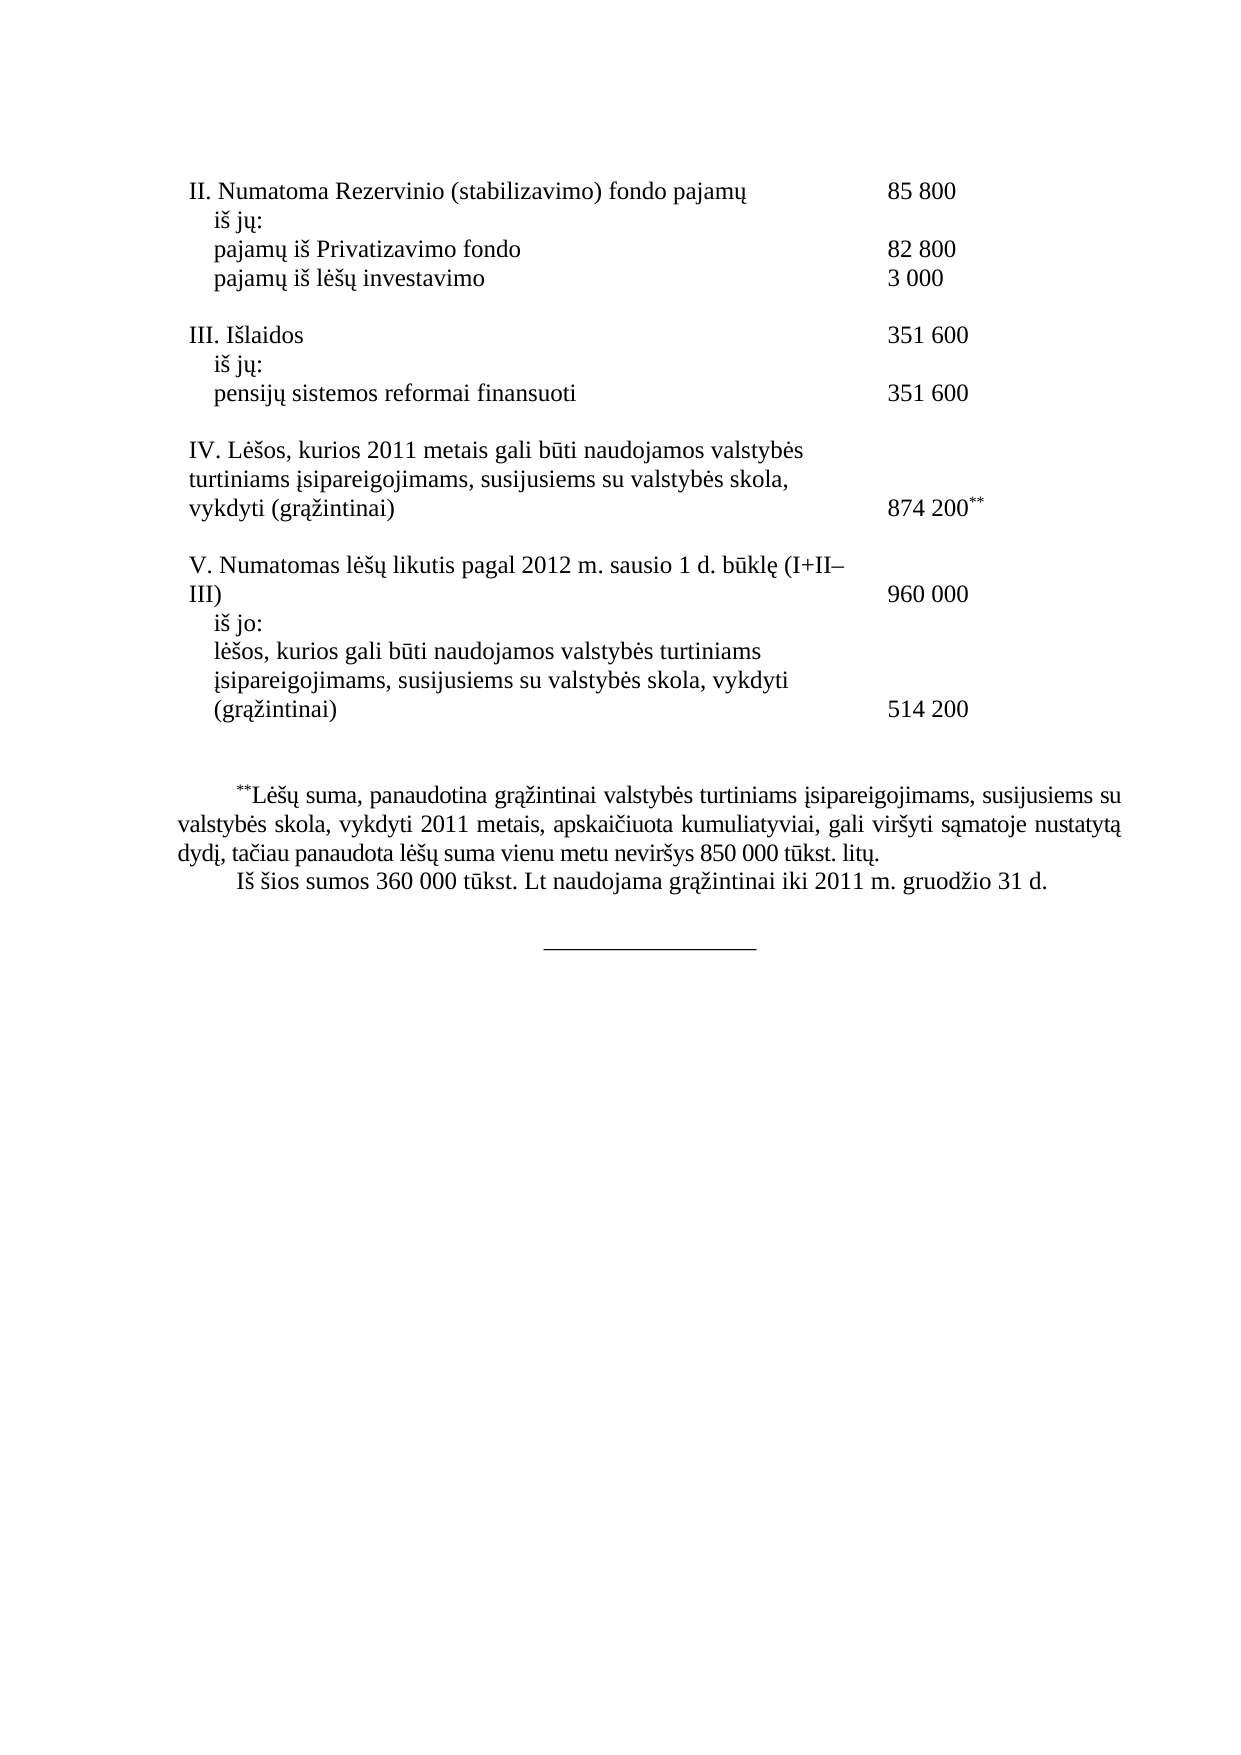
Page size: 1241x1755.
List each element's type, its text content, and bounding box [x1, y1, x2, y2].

text **Lėšų suma, panaudotina grąžintinai valstybės turtiniams įsipareigojimams, susijusiems su valstybės skola, vykdyti 2011 metais, apskaičiuota kumuliatyviai, gali viršyti sąmatoje nustatytą dydį, tačiau panaudota lėšų suma vienu metu neviršys 850 000 tūkst. litų. [177, 780, 1122, 866]
table_cell [177, 291, 876, 320]
table_cell 514 200 [876, 636, 1122, 723]
table_cell II. Numatoma Rezervinio (stabilizavimo) fondo pajamų [177, 176, 876, 205]
table_cell [177, 406, 876, 435]
table_cell pensijų sistemos reformai finansuoti [177, 378, 876, 406]
table_cell 85 800 [876, 176, 1122, 205]
table_cell 82 800 [876, 234, 1122, 263]
table_cell pajamų iš lėšų investavimo [177, 263, 876, 291]
table_cell iš jų: [177, 349, 876, 378]
table_cell IV. Lėšos, kurios 2011 metais gali būti naudojamos valstybės turtiniams įsipareigojimams, susijusiems su valstybės skola, vykdyti (grąžintinai) [177, 435, 876, 521]
text Iš šios sumos 360 000 tūkst. Lt naudojama grąžintinai iki 2011 m. gruodžio 31 d. [177, 866, 1122, 895]
table_cell [876, 723, 1122, 751]
table_cell [876, 608, 1122, 636]
table_cell [876, 406, 1122, 435]
table_cell [177, 521, 876, 550]
table_cell iš jų: [177, 205, 876, 234]
table_cell [876, 148, 1122, 176]
table_cell lėšos, kurios gali būti naudojamos valstybės turtiniams įsipareigojimams, susijusiems su valstybės skola, vykdyti (grąžintinai) [177, 636, 876, 723]
table_cell V. Numatomas lėšų likutis pagal 2012 m. sausio 1 d. būklę (I+II–III) [177, 550, 876, 608]
table_cell [177, 723, 876, 751]
table_cell iš jo: [177, 608, 876, 636]
table_cell [876, 521, 1122, 550]
table_cell [177, 148, 876, 176]
table_cell [876, 205, 1122, 234]
table_cell III. Išlaidos [177, 320, 876, 349]
table_cell 960 000 [876, 550, 1122, 608]
table_cell [876, 349, 1122, 378]
table_cell 351 600 [876, 320, 1122, 349]
text _________________ [177, 924, 1122, 953]
table_cell 3 000 [876, 263, 1122, 291]
table_cell pajamų iš Privatizavimo fondo [177, 234, 876, 263]
table_cell [876, 291, 1122, 320]
table_cell 351 600 [876, 378, 1122, 406]
table_cell 874 200** [876, 435, 1122, 521]
